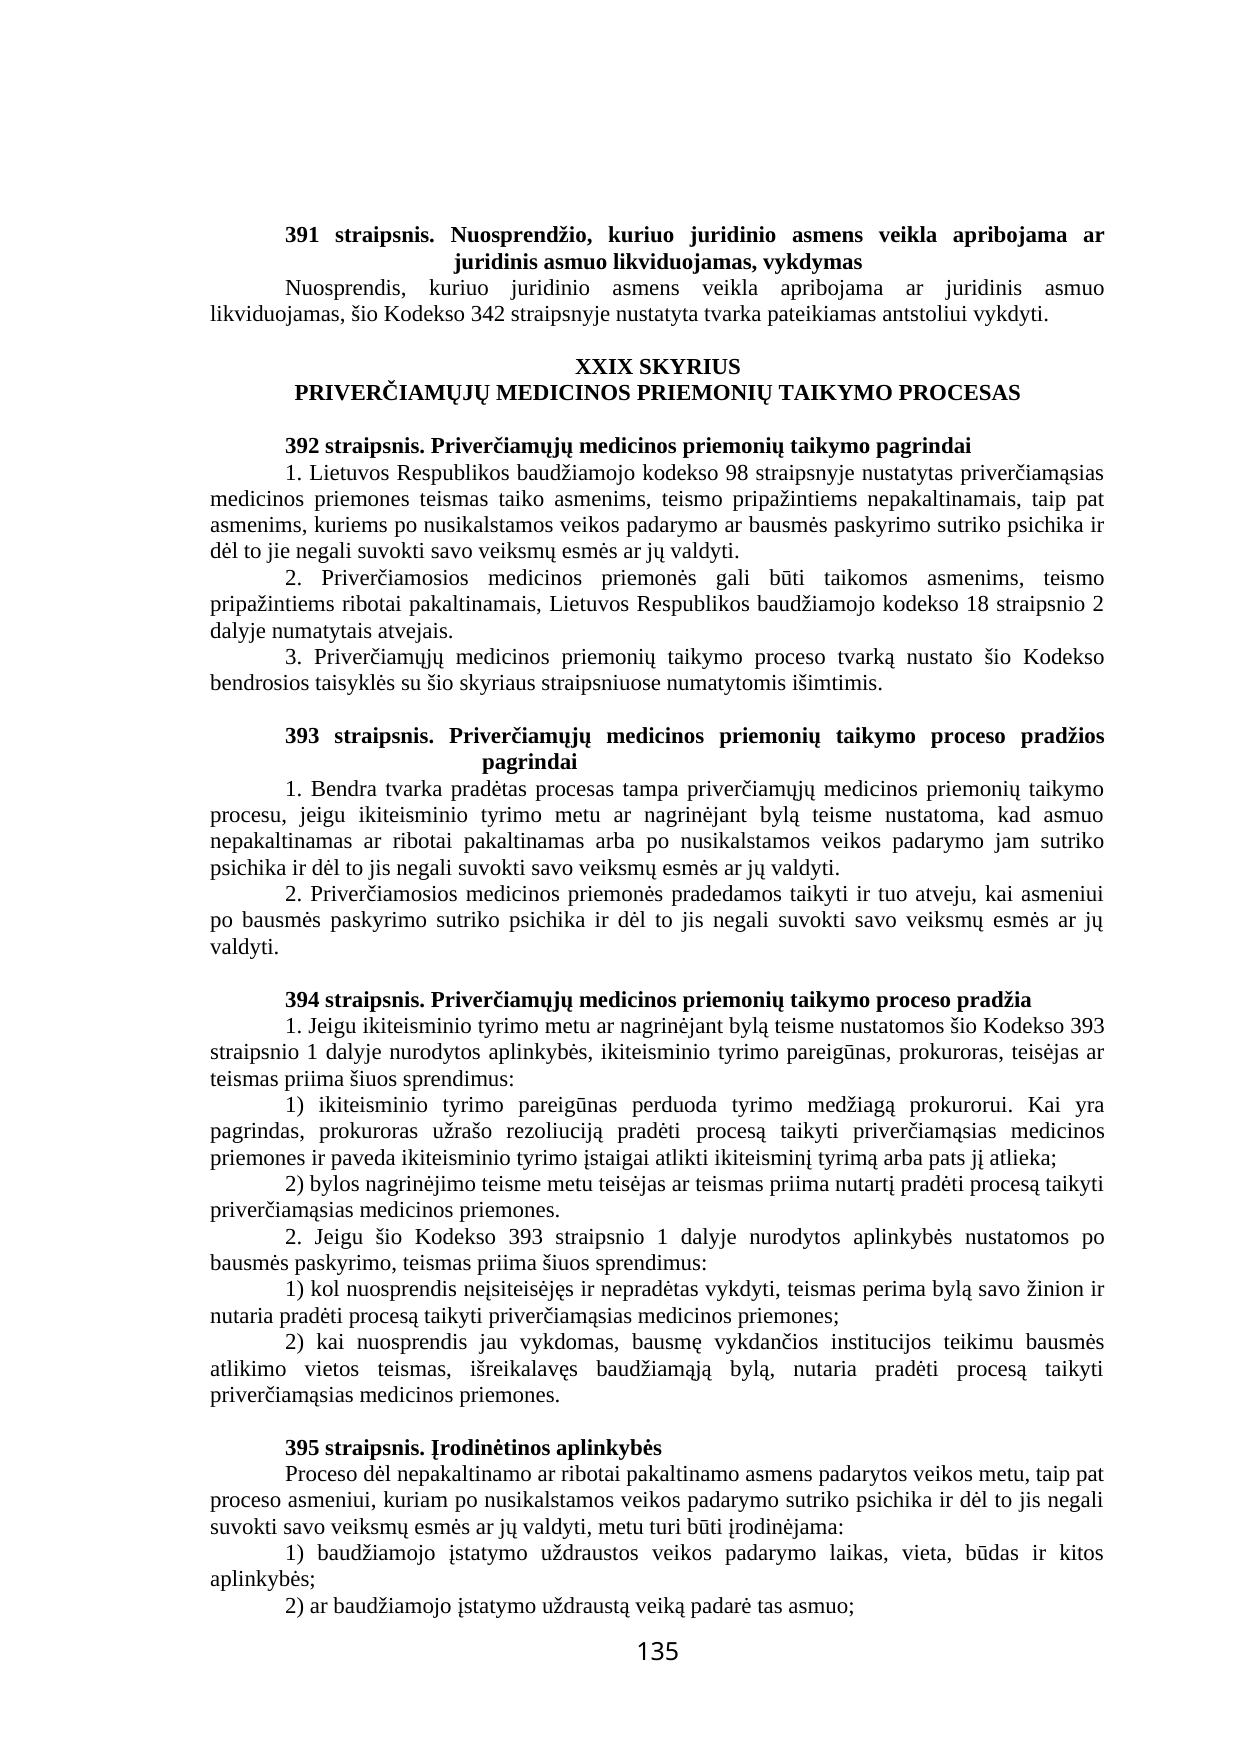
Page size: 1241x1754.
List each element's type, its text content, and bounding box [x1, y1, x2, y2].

text 393 straipsnis. Priverčiamųjų medicinos priemonių taikymo proceso pradžios pagrindai [285, 722, 1106, 775]
text 2. Priverčiamosios medicinos priemonės pradedamos taikyti ir tuo atveju, kai asmeniui po bausmės paskyrimo sutriko psichika ir dėl to jis negali suvokti savo veiksmų esmės ar jų valdyti. [210, 880, 1106, 959]
text 1. Jeigu ikiteisminio tyrimo metu ar nagrinėjant bylą teisme nustatomos šio Kodekso 393 straipsnio 1 dalyje nurodytos aplinkybės, ikiteisminio tyrimo pareigūnas, prokuroras, teisėjas ar teismas priima šiuos sprendimus: [210, 1012, 1106, 1091]
text Proceso dėl nepakaltinamo ar ribotai pakaltinamo asmens padarytos veikos metu, taip pat proceso asmeniui, kuriam po nusikalstamos veikos padarymo sutriko psichika ir dėl to jis negali suvokti savo veiksmų esmės ar jų valdyti, metu turi būti įrodinėjama: [210, 1460, 1106, 1539]
text 395 straipsnis. Įrodinėtinos aplinkybės [210, 1434, 1106, 1460]
text 1. Bendra tvarka pradėtas procesas tampa priverčiamųjų medicinos priemonių taikymo procesu, jeigu ikiteisminio tyrimo metu ar nagrinėjant bylą teisme nustatoma, kad asmuo nepakaltinamas ar ribotai pakaltinamas arba po nusikalstamos veikos padarymo jam sutriko psichika ir dėl to jis negali suvokti savo veiksmų esmės ar jų valdyti. [210, 775, 1106, 880]
text 2. Jeigu šio Kodekso 393 straipsnio 1 dalyje nurodytos aplinkybės nustatomos po bausmės paskyrimo, teismas priima šiuos sprendimus: [210, 1223, 1106, 1276]
text 2) ar baudžiamojo įstatymo uždraustą veiką padarė tas asmuo; [210, 1592, 1106, 1618]
text 394 straipsnis. Priverčiamųjų medicinos priemonių taikymo proceso pradžia [285, 986, 1106, 1012]
text 391 straipsnis. Nuosprendžio, kuriuo juridinio asmens veikla apribojama ar juridinis asmuo likviduojamas, vykdymas [285, 221, 1106, 274]
text 2. Priverčiamosios medicinos priemonės gali būti taikomos asmenims, teismo pripažintiems ribotai pakaltinamais, Lietuvos Respublikos baudžiamojo kodekso 18 straipsnio 2 dalyje numatytais atvejais. [210, 564, 1106, 643]
text Nuosprendis, kuriuo juridinio asmens veikla apribojama ar juridinis asmuo likviduojamas, šio Kodekso 342 straipsnyje nustatyta tvarka pateikiamas antstoliui vykdyti. [210, 274, 1106, 327]
text 1) ikiteisminio tyrimo pareigūnas perduoda tyrimo medžiagą prokurorui. Kai yra pagrindas, prokuroras užrašo rezoliuciją pradėti procesą taikyti priverčiamąsias medicinos priemones ir paveda ikiteisminio tyrimo įstaigai atlikti ikiteisminį tyrimą arba pats jį atlieka; [210, 1091, 1106, 1170]
text 3. Priverčiamųjų medicinos priemonių taikymo proceso tvarką nustato šio Kodekso bendrosios taisyklės su šio skyriaus straipsniuose numatytomis išimtimis. [210, 643, 1106, 696]
text 2) bylos nagrinėjimo teisme metu teisėjas ar teismas priima nutartį pradėti procesą taikyti priverčiamąsias medicinos priemones. [210, 1170, 1106, 1223]
subtitle XXIX skyrius [210, 353, 1106, 379]
text 1. Lietuvos Respublikos baudžiamojo kodekso 98 straipsnyje nustatytas priverčiamąsias medicinos priemones teismas taiko asmenims, teismo pripažintiems nepakaltinamais, taip pat asmenims, kuriems po nusikalstamos veikos padarymo ar bausmės paskyrimo sutriko psichika ir dėl to jie negali suvokti savo veiksmų esmės ar jų valdyti. [210, 458, 1106, 564]
text Priverčiamųjų medicinos priemonių taikymo procesas [210, 379, 1106, 406]
text 2) kai nuosprendis jau vykdomas, bausmę vykdančios institucijos teikimu bausmės atlikimo vietos teismas, išreikalavęs baudžiamąją bylą, nutaria pradėti procesą taikyti priverčiamąsias medicinos priemones. [210, 1328, 1106, 1407]
text 1) kol nuosprendis neįsiteisėjęs ir nepradėtas vykdyti, teismas perima bylą savo žinion ir nutaria pradėti procesą taikyti priverčiamąsias medicinos priemones; [210, 1276, 1106, 1328]
text 392 straipsnis. Priverčiamųjų medicinos priemonių taikymo pagrindai [285, 432, 1106, 458]
text 1) baudžiamojo įstatymo uždraustos veikos padarymo laikas, vieta, būdas ir kitos aplinkybės; [210, 1539, 1106, 1592]
